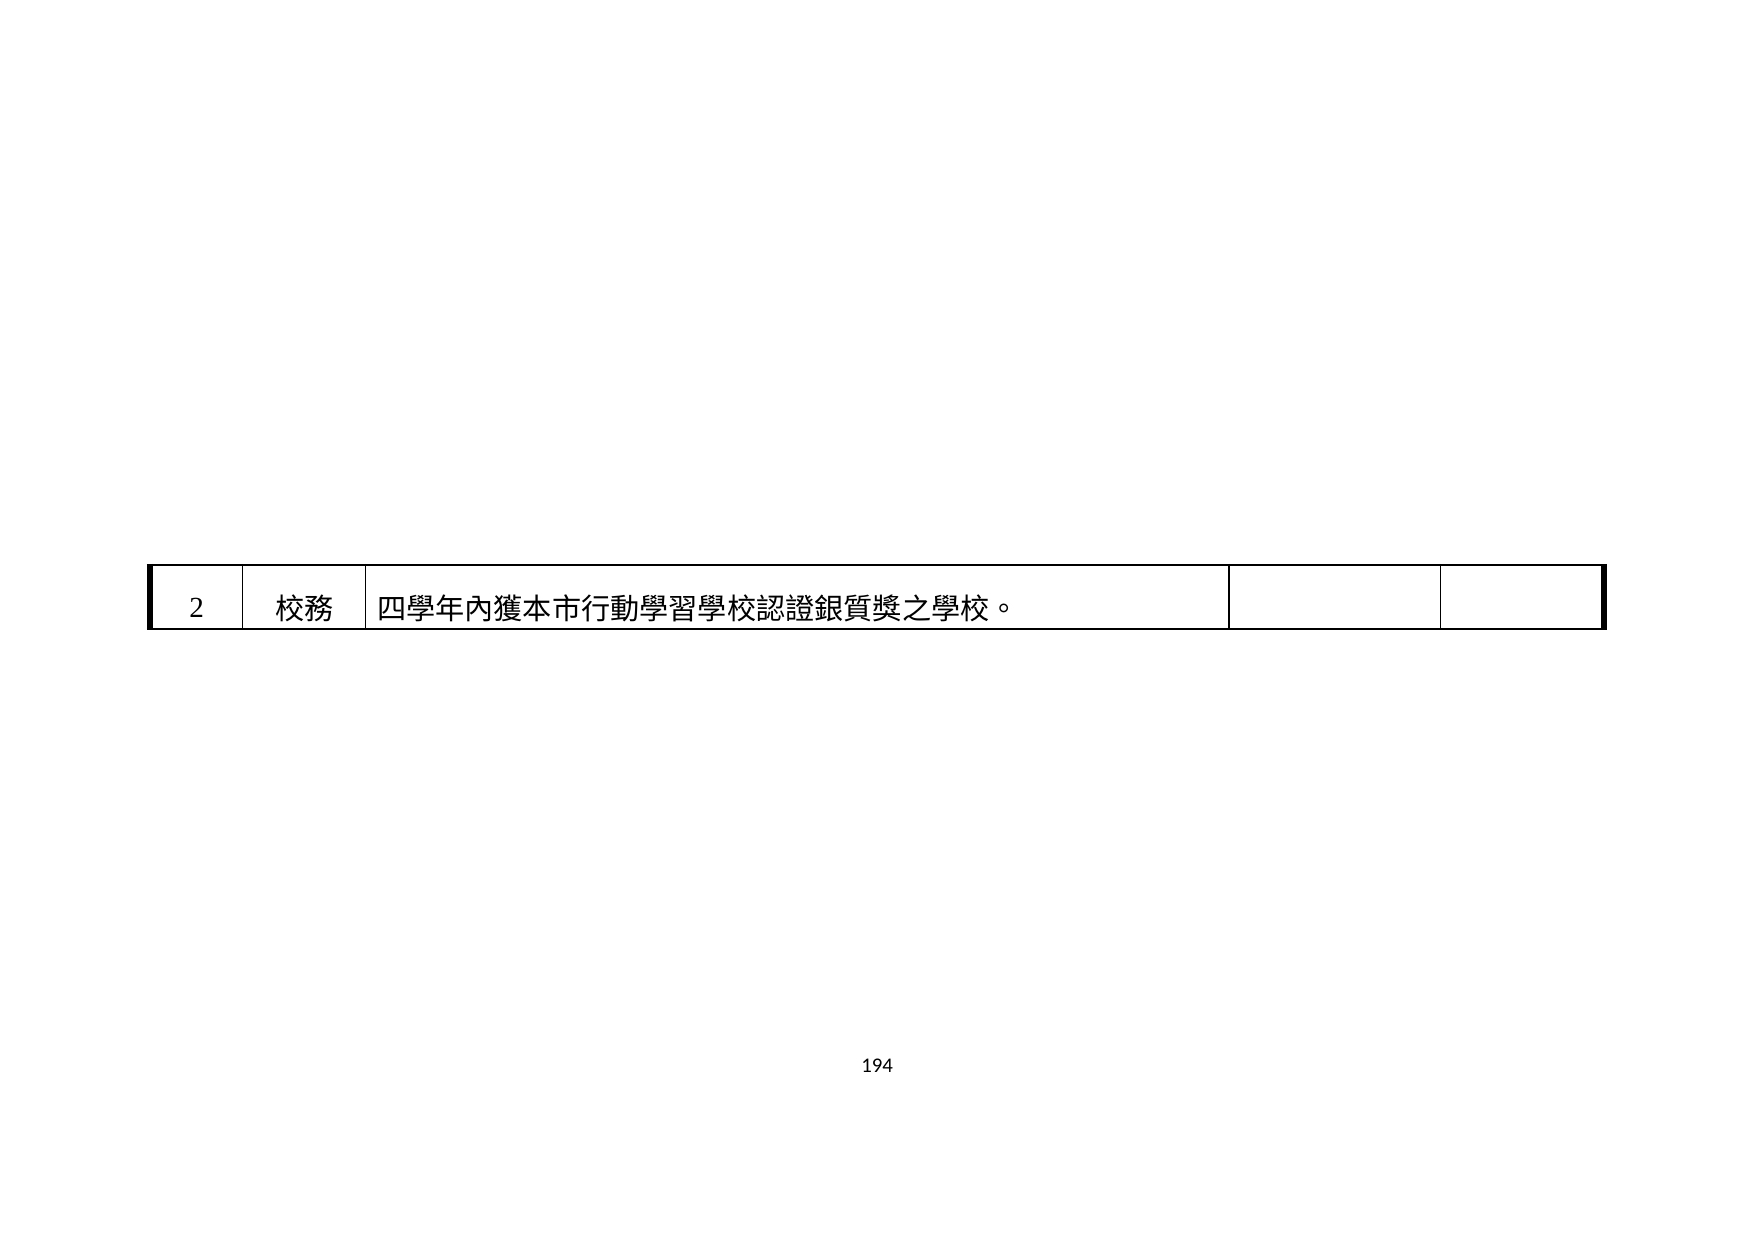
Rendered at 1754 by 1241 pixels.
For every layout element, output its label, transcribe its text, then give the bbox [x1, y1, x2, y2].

table_cell [1441, 566, 1601, 628]
table_cell 2 [153, 566, 242, 628]
table_cell [1230, 566, 1440, 628]
table_cell 校務 [243, 566, 365, 628]
table_cell 四學年內獲本市行動學習學校認證銀質獎之學校。 [366, 566, 1228, 628]
